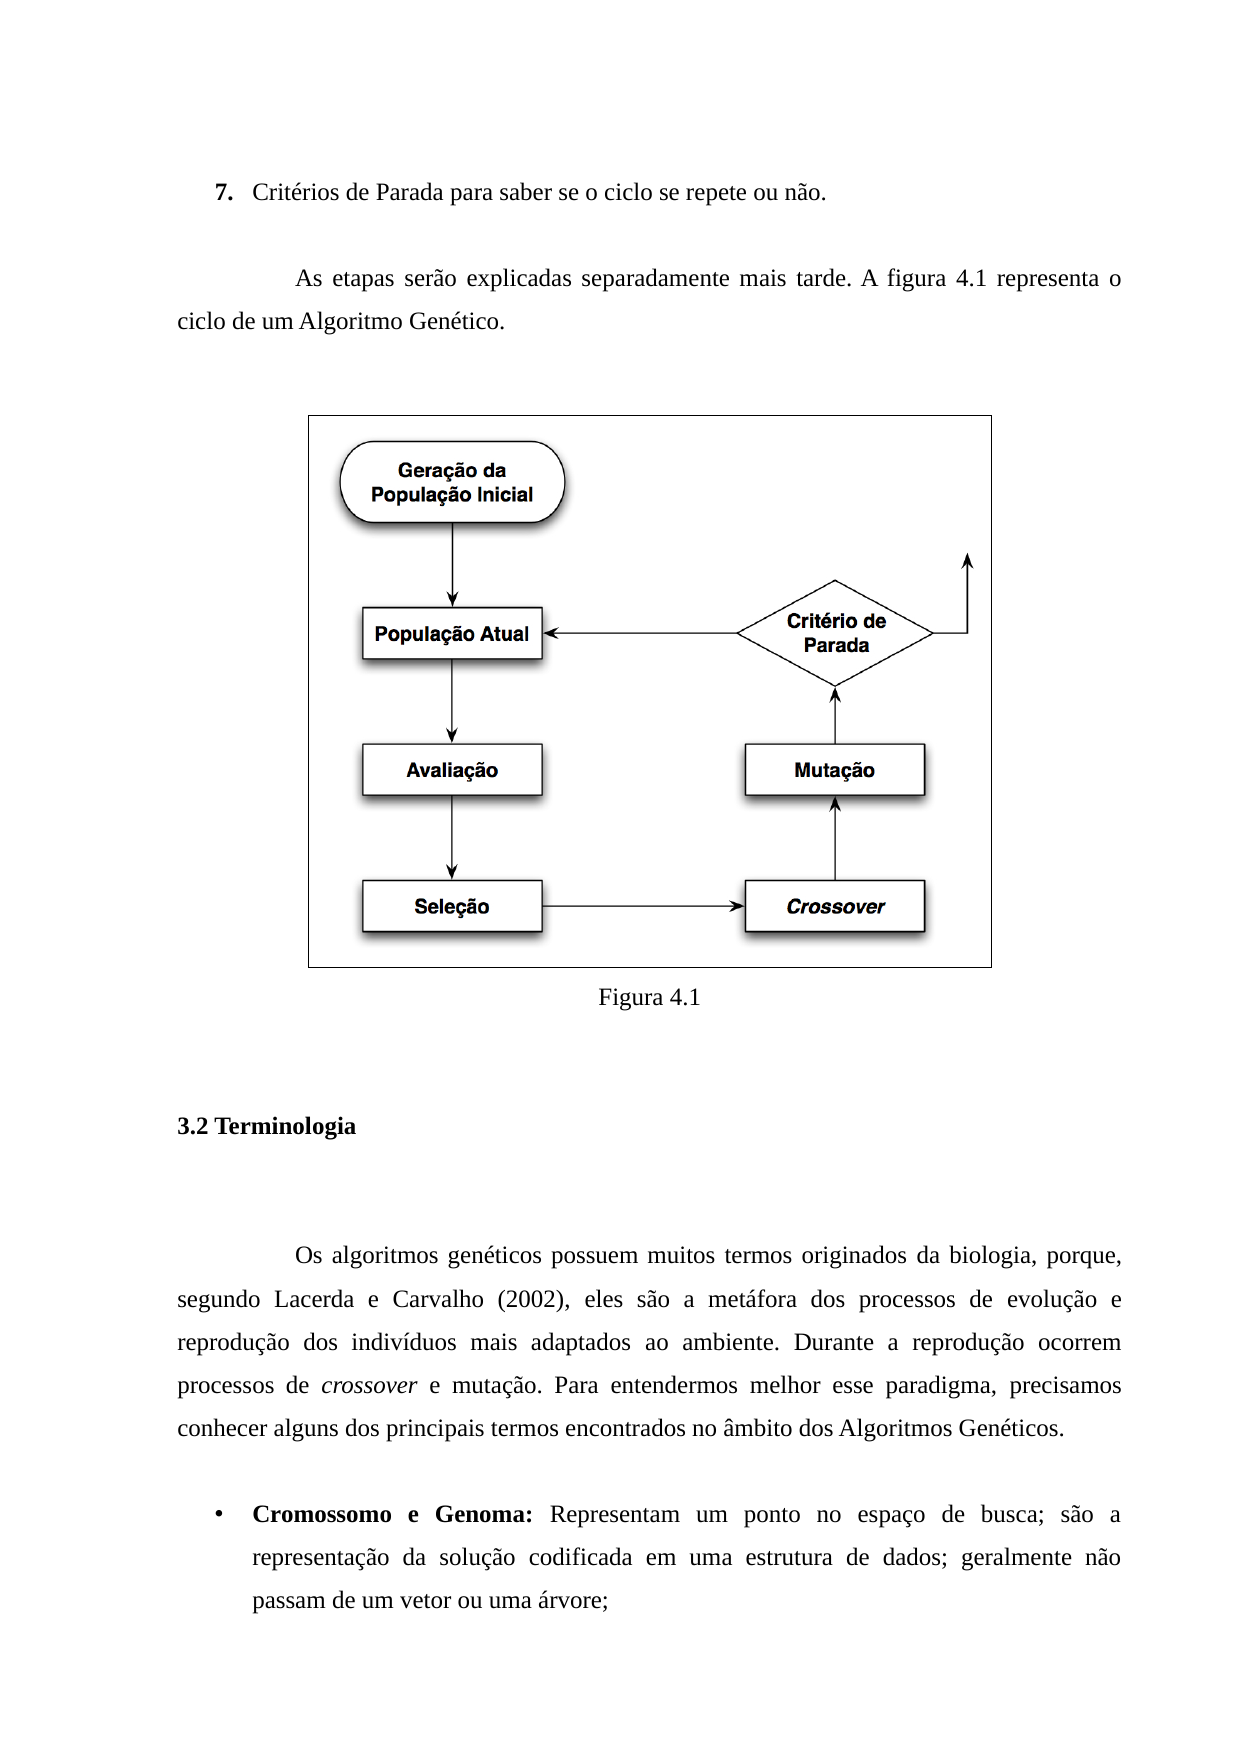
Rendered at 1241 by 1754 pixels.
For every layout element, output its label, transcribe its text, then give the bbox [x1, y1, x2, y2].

list Cromossomo e Genoma: Representam um ponto no espaço de busca; são a representação da solução codificada em uma estrutura de dados; geralmente não passam de um vetor ou uma árvore; [214, 1499, 1122, 1614]
text As etapas serão explicadas separadamente mais tarde. A figura 4.1 representa o ciclo de um Algoritmo Genético. [177, 263, 1122, 335]
text 3.2 Terminologia [177, 1111, 1122, 1140]
picture [311, 418, 988, 965]
text Figura 4.1 [177, 393, 1122, 1011]
text Os algoritmos genéticos possuem muitos termos originados da biologia, porque, segundo Lacerda e Carvalho (2002), eles são a metáfora dos processos de evolução e reprodução dos indivíduos mais adaptados ao ambiente. Durante a reprodução ocorrem processos de crossover e mutação. Para entendermos melhor esse paradigma, precisamos conhecer alguns dos principais termos encontrados no âmbito dos Algoritmos Genéticos. [177, 1241, 1122, 1442]
list Critérios de Parada para saber se o ciclo se repete ou não. [214, 177, 1122, 206]
